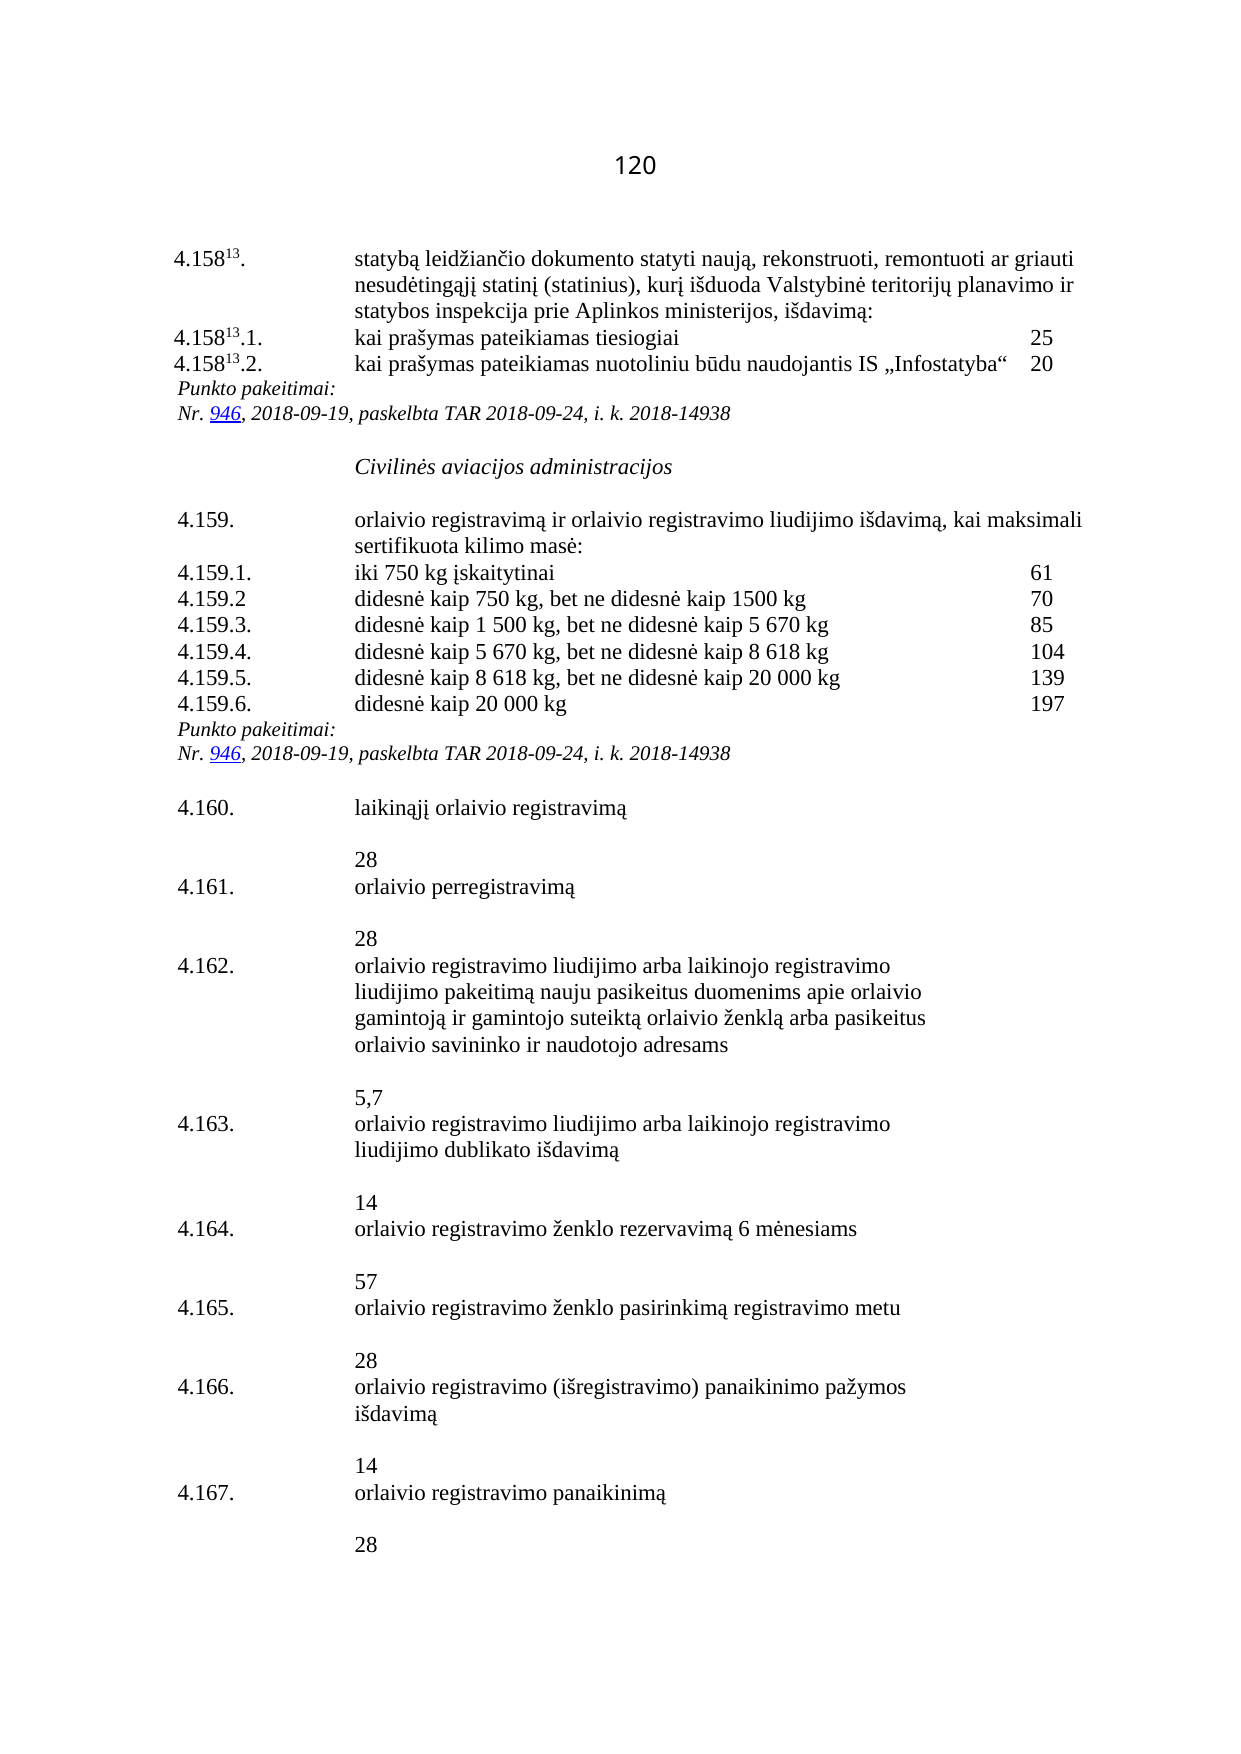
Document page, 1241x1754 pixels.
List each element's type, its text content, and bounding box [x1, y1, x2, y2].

text 4.161. orlaivio perregistravimą 28 [177, 873, 945, 952]
text 4.163. orlaivio registravimo liudijimo arba laikinojo registravimo [177, 1110, 945, 1136]
text 4.159.2 didesnė kaip 750 kg, bet ne didesnė kaip 1500 kg 70 [177, 585, 1093, 611]
text 4.15813.2. kai prašymas pateikiamas nuotoliniu būdu naudojantis IS „Infostatyba“ 20 [174, 350, 1093, 376]
text 4.159.1. iki 750 kg įskaitytinai 61 [177, 559, 1093, 585]
text 4.159.6. didesnė kaip 20 000 kg 197 [177, 690, 1093, 717]
text 4.15813. statybą leidžiančio dokumento statyti naują, rekonstruoti, remontuoti ar griauti nesudėtingąjį statinį (statinius), kurį išduoda Valstybinė teritorijų planavimo ir statybos inspekcija prie Aplinkos ministerijos, išdavimą: [174, 244, 1093, 324]
text 4.166. orlaivio registravimo (išregistravimo) panaikinimo pažymos [177, 1373, 945, 1400]
text liudijimo pakeitimą nauju pasikeitus duomenims apie orlaivio [354, 978, 945, 1004]
text 4.162. orlaivio registravimo liudijimo arba laikinojo registravimo [177, 952, 945, 978]
text 4.15813.1. kai prašymas pateikiamas tiesiogiai 25 [174, 324, 1093, 350]
text Nr. 946, 2018-09-19, paskelbta TAR 2018-09-24, i. k. 2018-14938 [177, 741, 1093, 765]
text 4.160. laikinąjį orlaivio registravimą 28 [177, 794, 945, 873]
text 4.165. orlaivio registravimo ženklo pasirinkimą registravimo metu 28 [177, 1294, 945, 1373]
text liudijimo dublikato išdavimą 14 [354, 1136, 945, 1215]
text orlaivio savininko ir naudotojo adresams 5,7 [354, 1031, 945, 1110]
text išdavimą 14 [354, 1400, 945, 1479]
text Civilinės aviacijos administracijos [354, 453, 945, 506]
text 4.159.3. didesnė kaip 1 500 kg, bet ne didesnė kaip 5 670 kg 85 [177, 611, 1093, 638]
text 4.167. orlaivio registravimo panaikinimą 28 [177, 1479, 945, 1558]
text 4.159.5. didesnė kaip 8 618 kg, bet ne didesnė kaip 20 000 kg 139 [177, 664, 1093, 690]
text Punkto pakeitimai: [177, 376, 1093, 400]
text Nr. 946, 2018-09-19, paskelbta TAR 2018-09-24, i. k. 2018-14938 [177, 400, 1093, 424]
text Punkto pakeitimai: [177, 717, 1093, 741]
text 4.159.4. didesnė kaip 5 670 kg, bet ne didesnė kaip 8 618 kg 104 [177, 638, 1093, 664]
text gamintoją ir gamintojo suteiktą orlaivio ženklą arba pasikeitus [354, 1004, 945, 1031]
text 4.164. orlaivio registravimo ženklo rezervavimą 6 mėnesiams 57 [177, 1215, 945, 1294]
text 4.159. orlaivio registravimą ir orlaivio registravimo liudijimo išdavimą, kai maksimali sertifikuota kilimo masė: [177, 506, 1093, 559]
